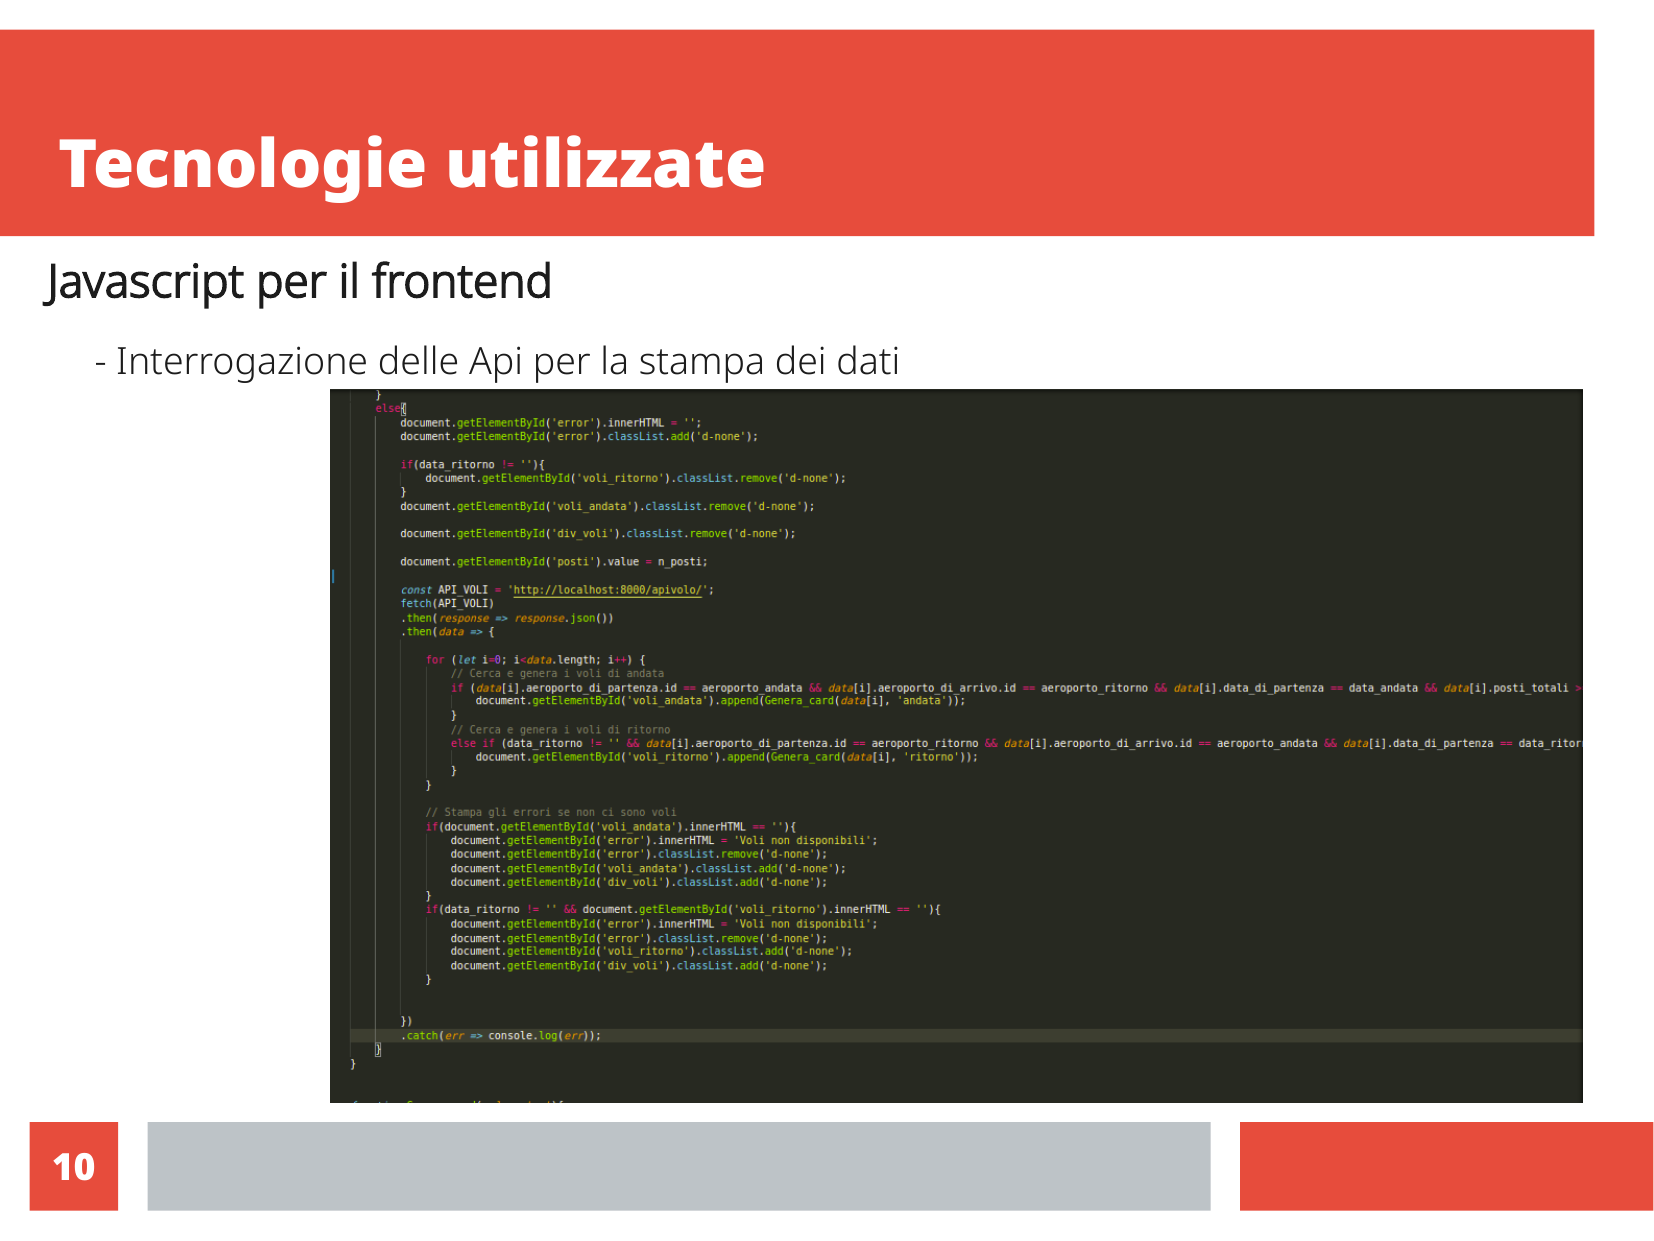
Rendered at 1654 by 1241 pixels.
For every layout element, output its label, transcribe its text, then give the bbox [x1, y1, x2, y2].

list Javascript per il frontend - Interrogazione delle Api per la stampa dei dati [0, 248, 922, 508]
picture [330, 389, 1583, 1103]
title Tecnologie utilizzate [59, 59, 1595, 207]
